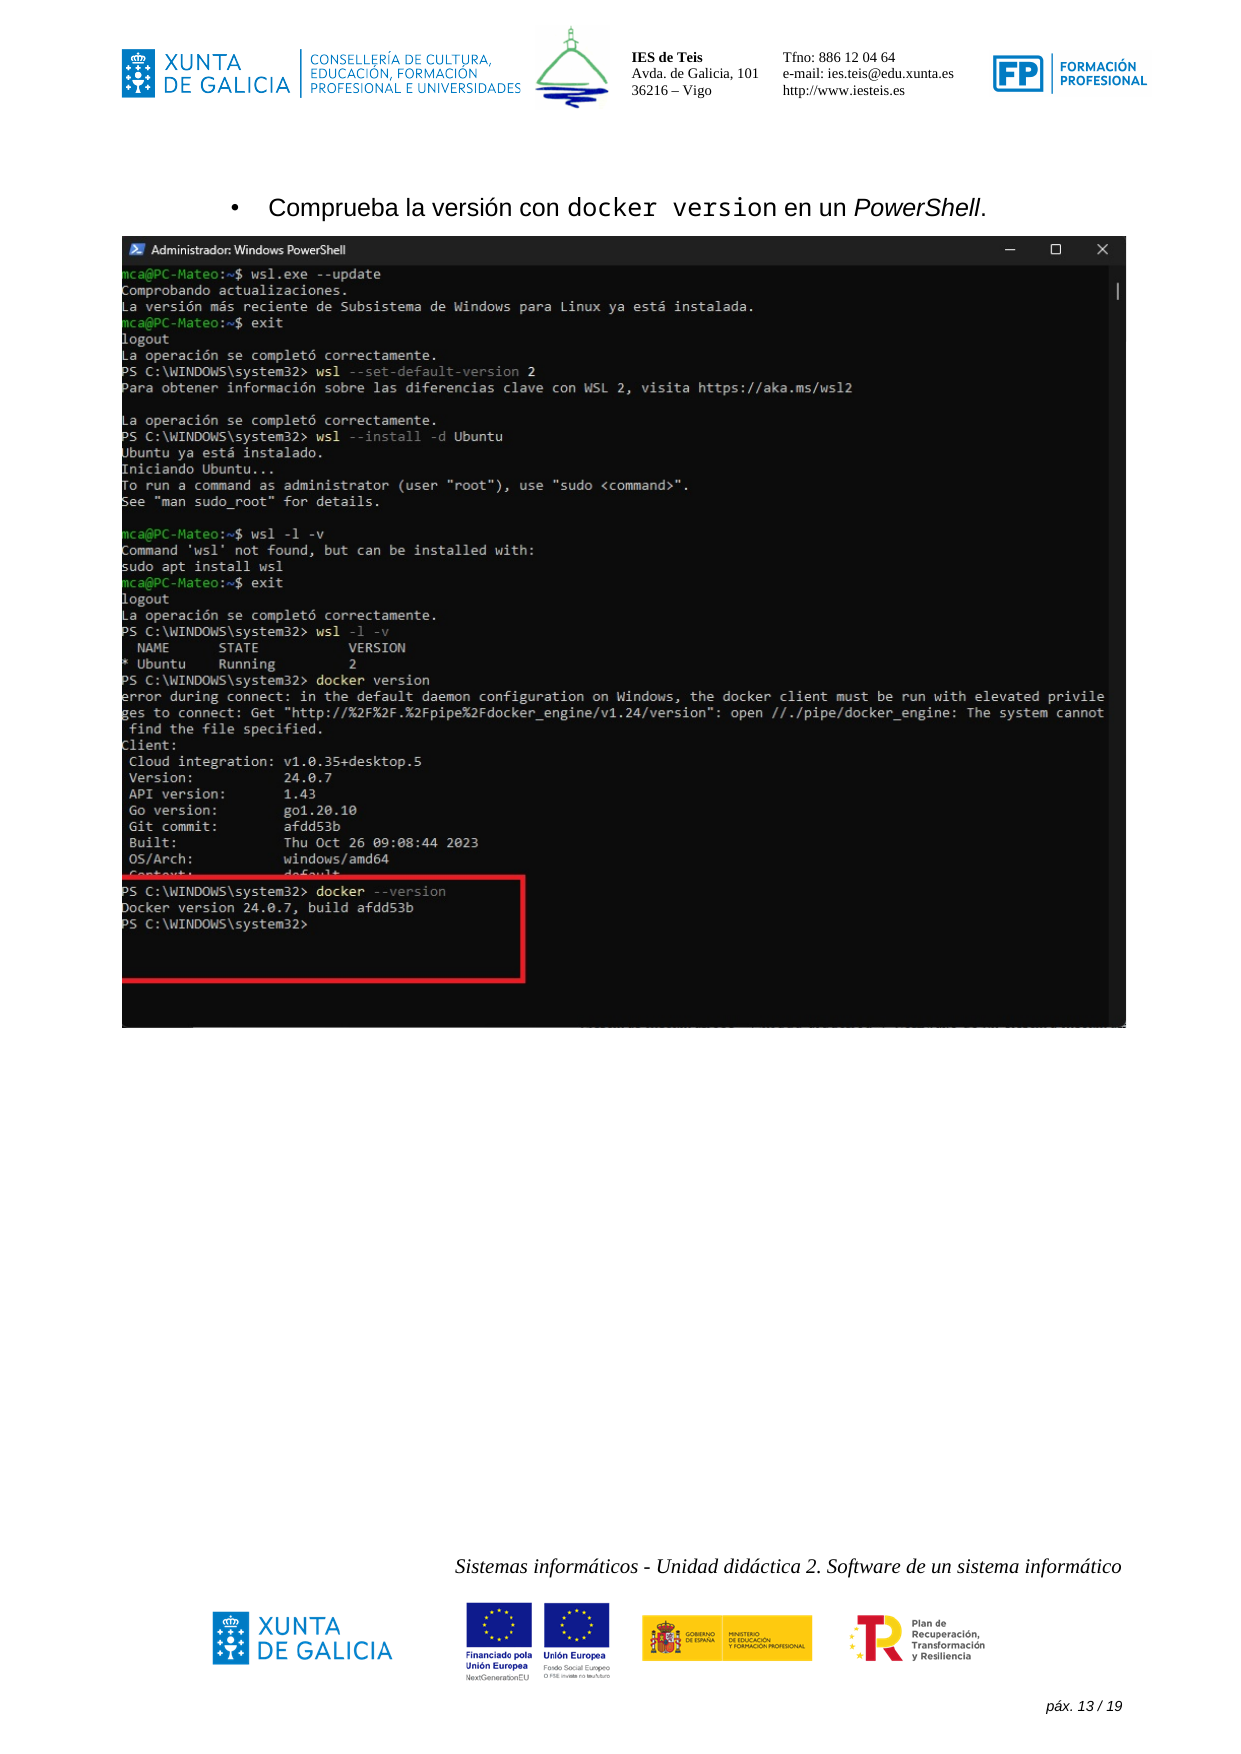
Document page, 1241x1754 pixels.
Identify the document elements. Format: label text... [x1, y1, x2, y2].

picture [989, 50, 1153, 97]
picture [534, 25, 611, 110]
list Comprueba la versión con docker version en un PowerShell. [231, 189, 1122, 223]
picture [121, 49, 521, 98]
picture [122, 236, 1127, 1028]
picture [212, 1592, 1020, 1688]
